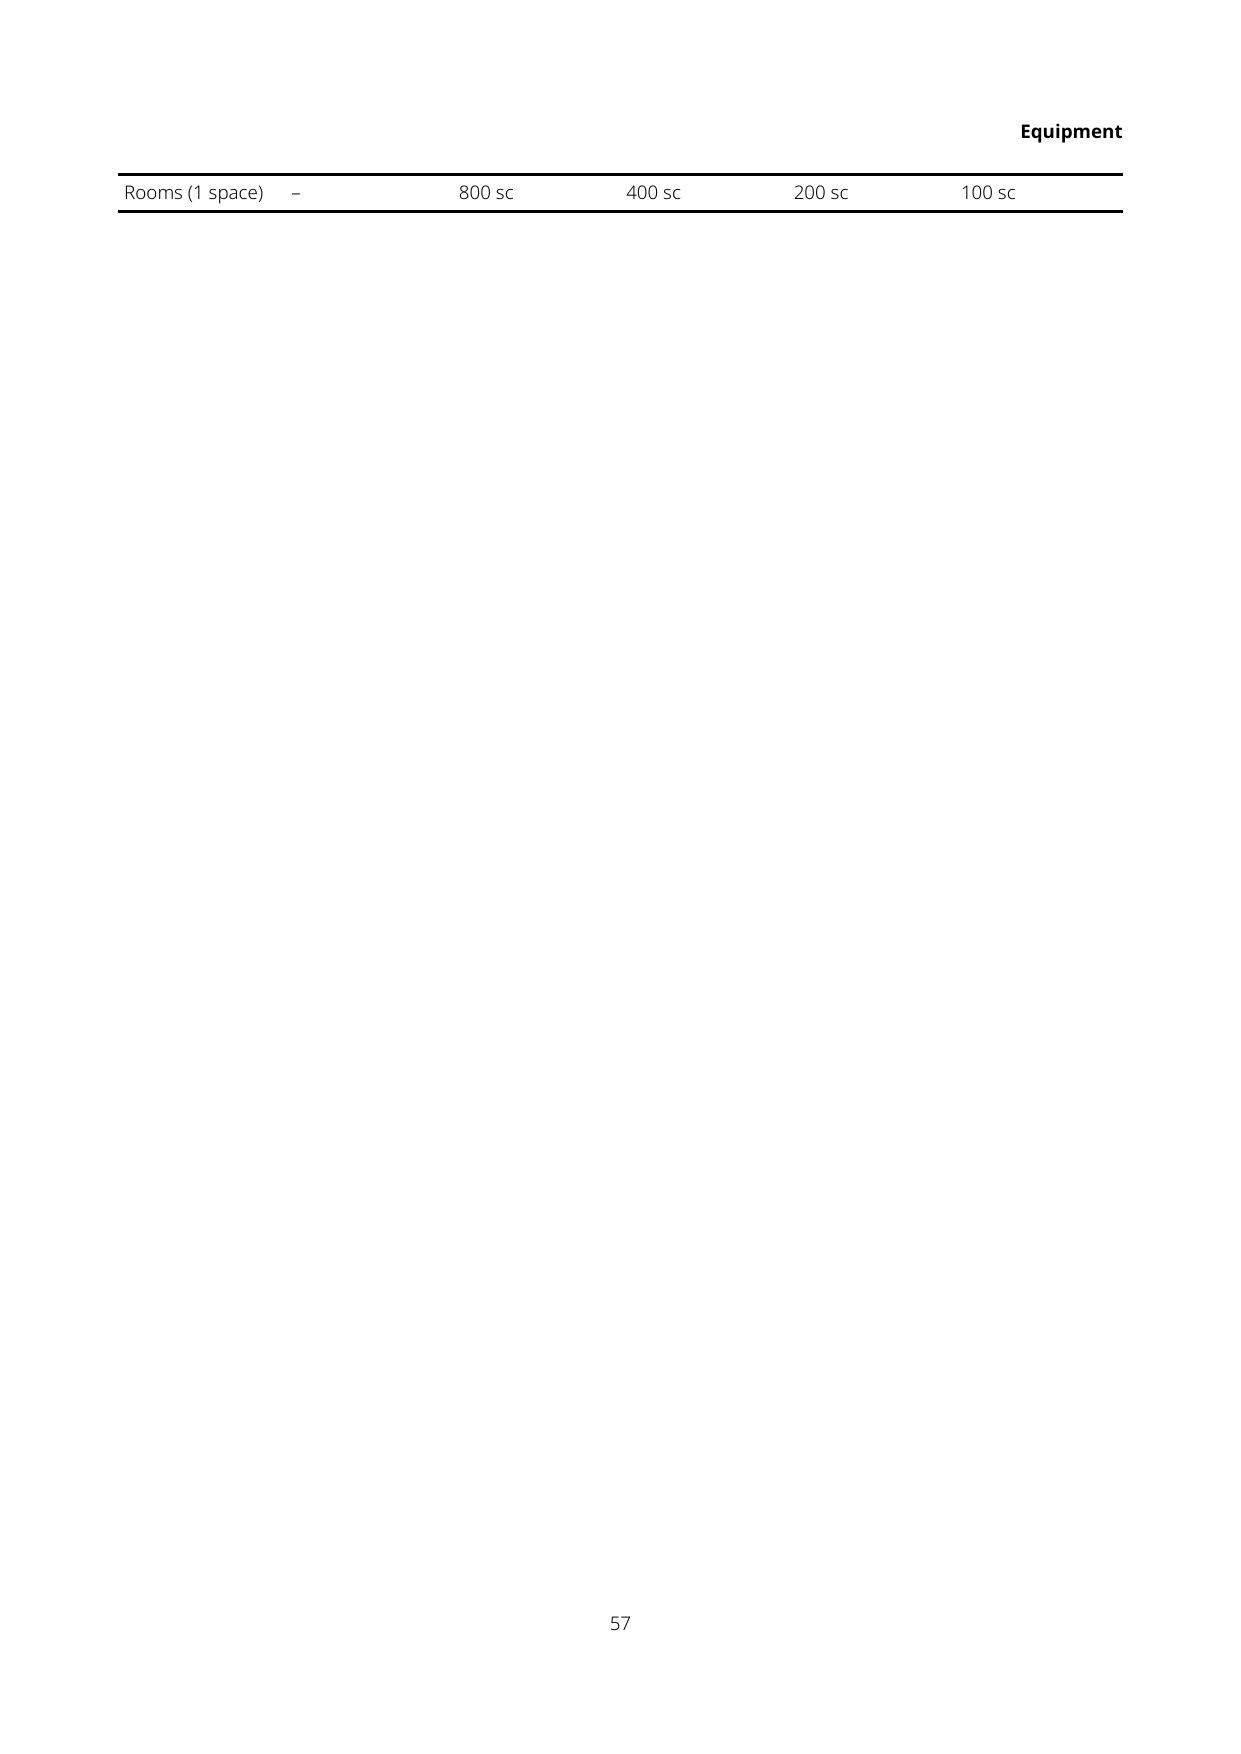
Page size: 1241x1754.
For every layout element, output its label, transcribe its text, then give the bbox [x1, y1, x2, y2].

table_cell – [286, 176, 453, 210]
table_cell 800 sc [453, 176, 620, 210]
table_cell 100 sc [955, 176, 1122, 210]
table_cell 200 sc [788, 176, 955, 210]
table_cell Rooms (1 space) [118, 176, 286, 210]
table_cell 400 sc [620, 176, 788, 210]
